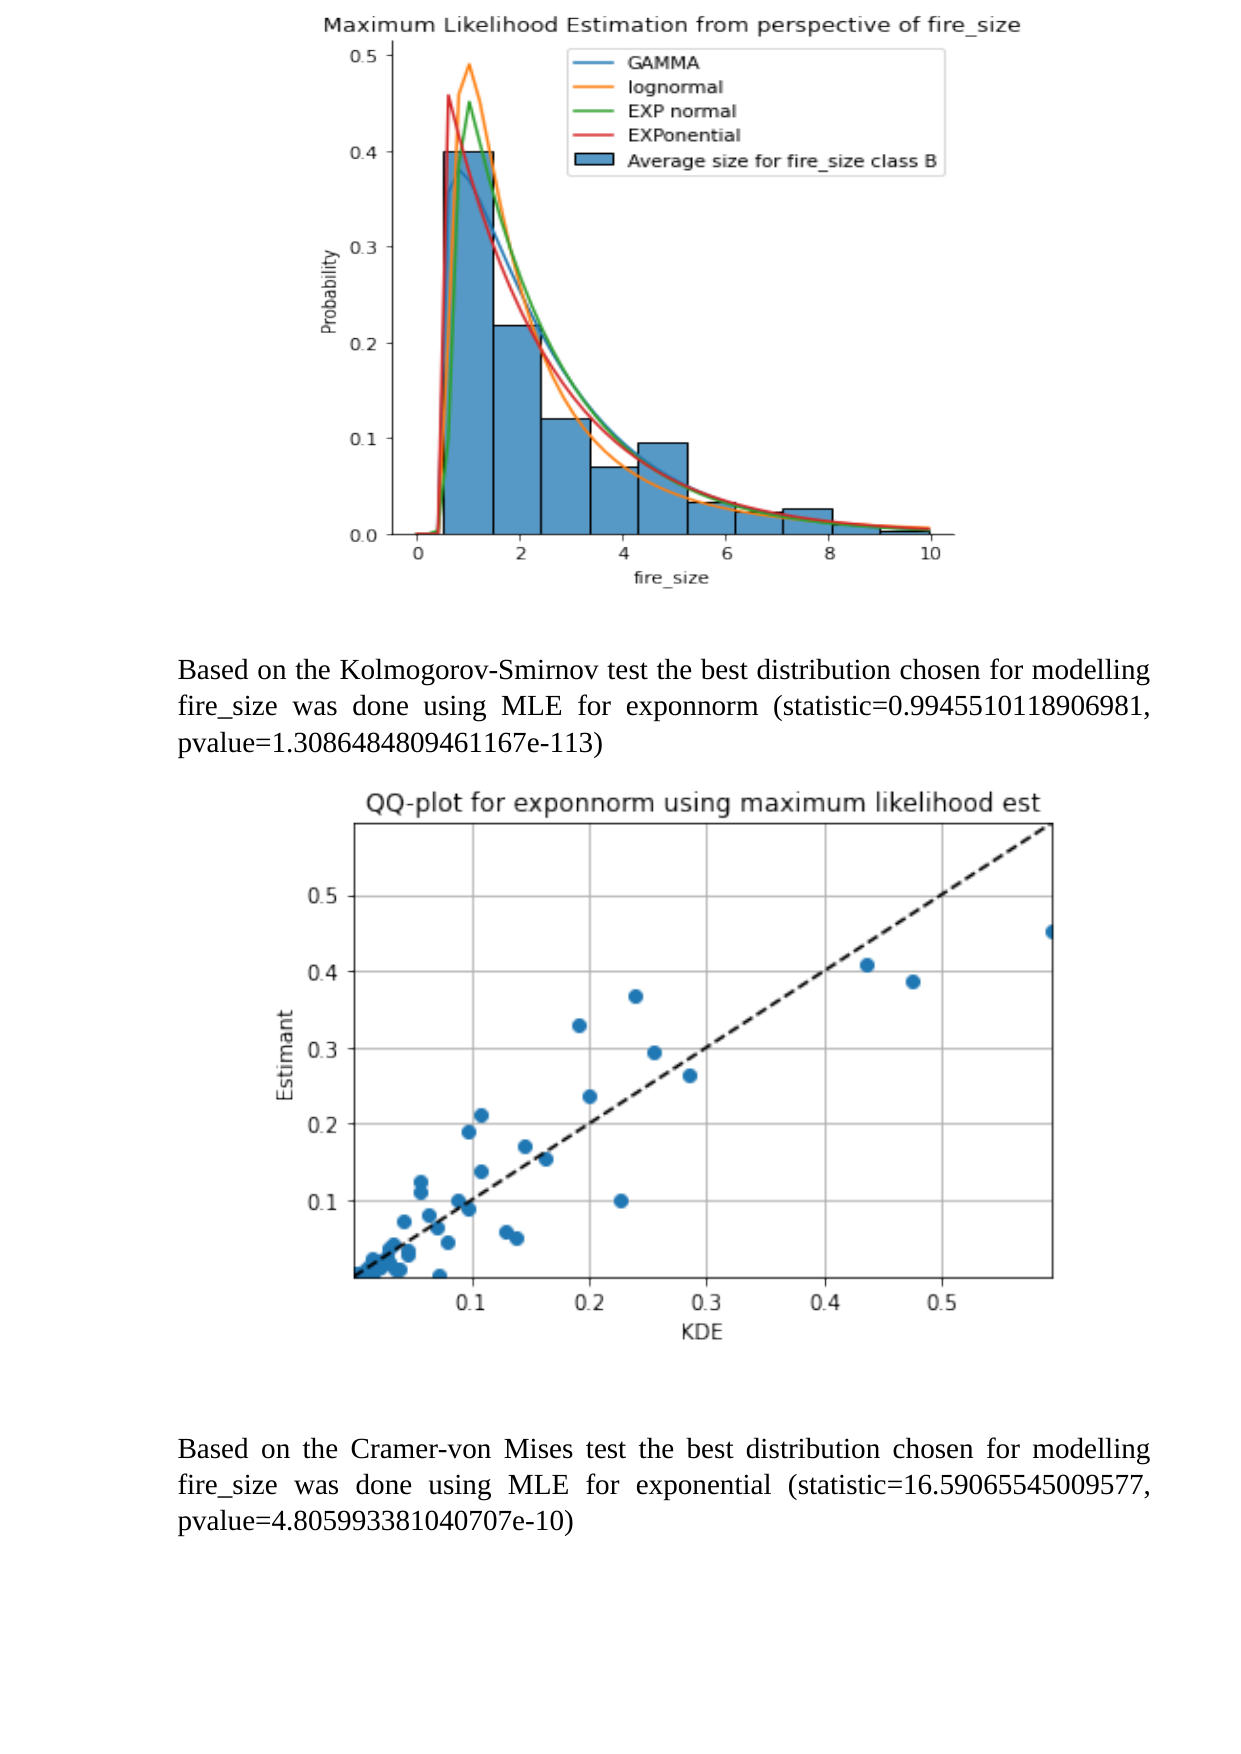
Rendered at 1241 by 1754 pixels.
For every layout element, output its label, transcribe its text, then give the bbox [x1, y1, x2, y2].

text Based on the Cramer-von Mises test the best distribution chosen for modelling fire_size was done using MLE for exponential (statistic=16.59065545009577, pvalue=4.805993381040707e-10) [177, 1431, 1152, 1537]
text Based on the Kolmogorov-Smirnov test the best distribution chosen for modelling fire_size was done using MLE for exponnorm (statistic=0.9945510118906981, pvalue=1.3086484809461167e-113) [177, 652, 1152, 758]
picture [262, 777, 1067, 1357]
picture [308, 5, 1036, 597]
